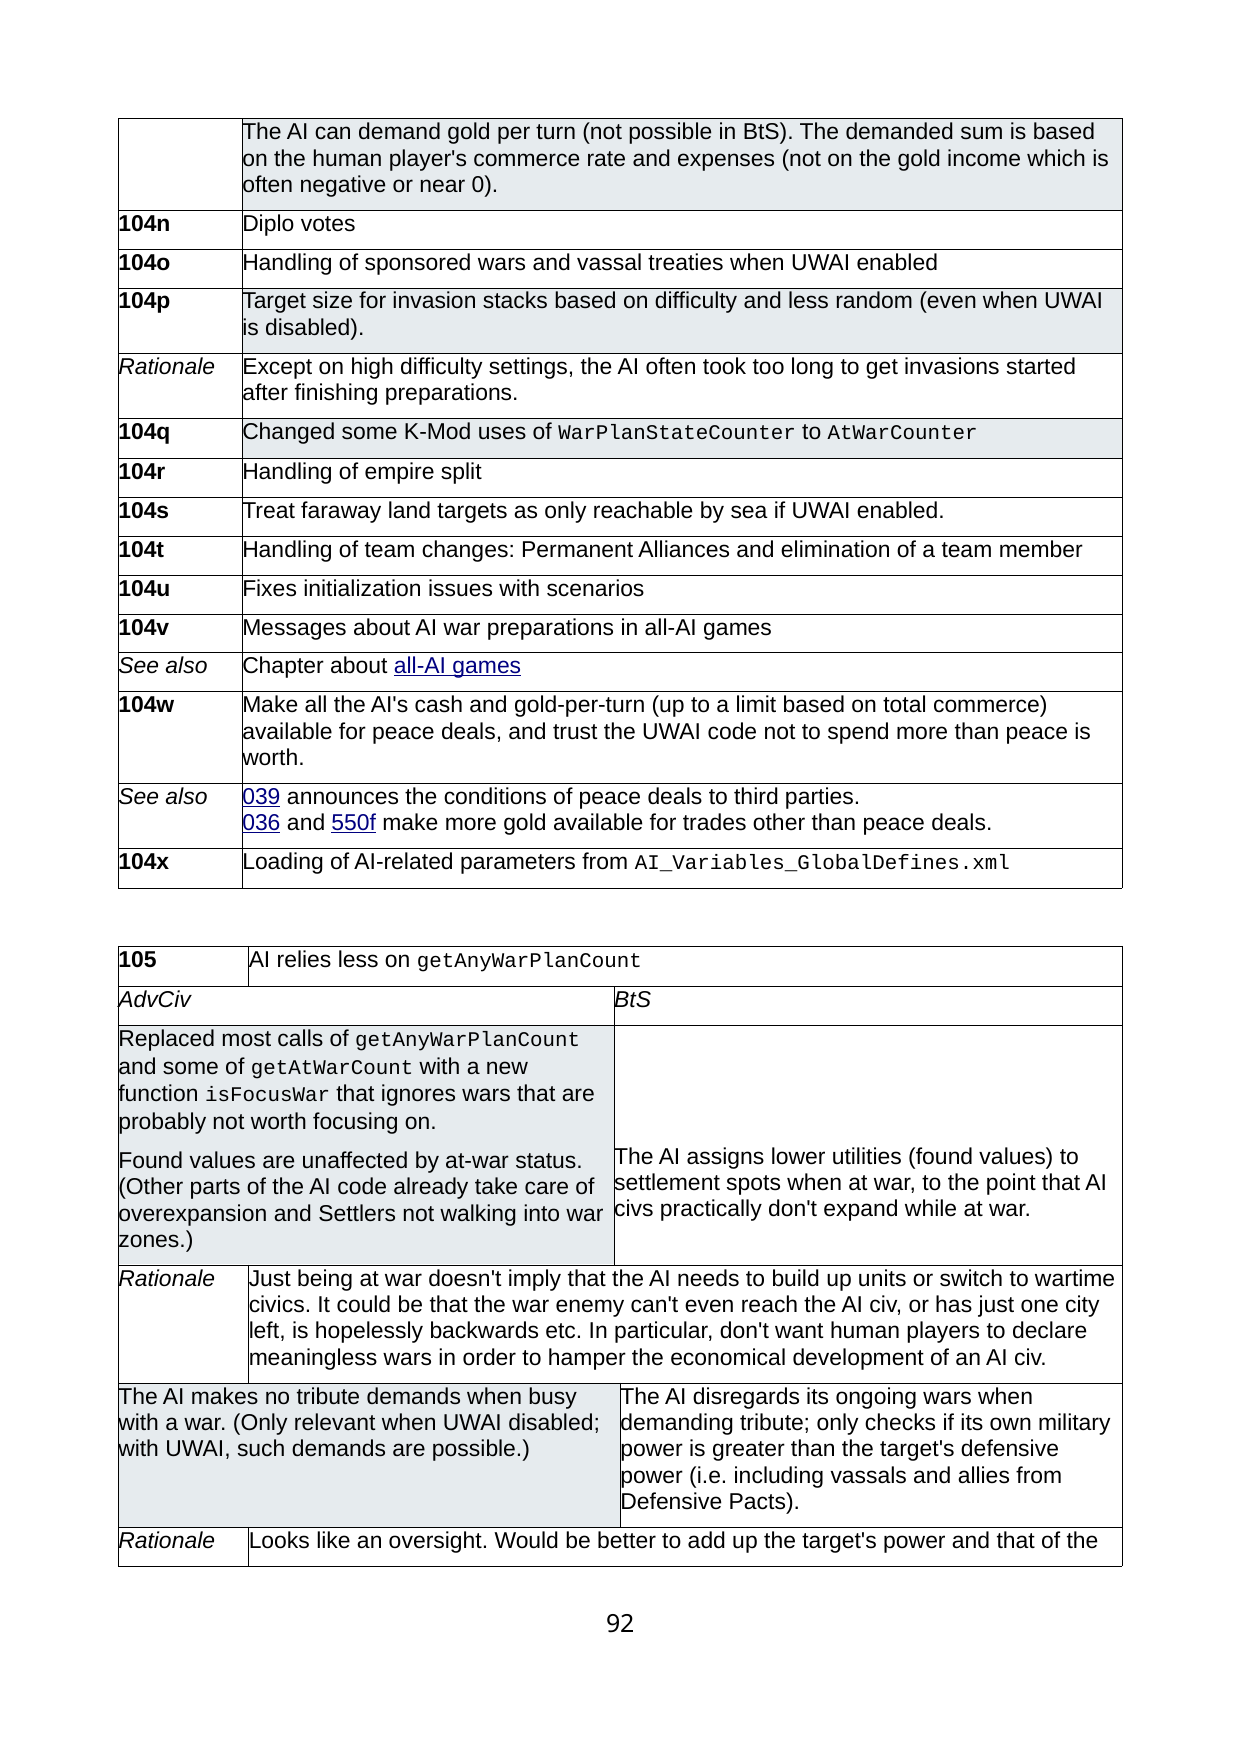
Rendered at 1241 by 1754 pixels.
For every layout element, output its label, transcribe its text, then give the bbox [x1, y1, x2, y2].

table_cell Just being at war doesn't imply that the AI needs to build up units or switch to wartime civics. It could be that the war enemy can't even reach the AI civ, or has just one city left, is hopelessly backwards etc. In particular, don't want human players to declare meaningless wars in order to hamper the economical development of an AI civ. [249, 1266, 1122, 1382]
table_cell 104q [119, 419, 242, 458]
table_cell 104p [119, 289, 242, 353]
table_cell [119, 119, 242, 210]
table_cell 104x [119, 849, 242, 888]
table_cell 039 announces the conditions of peace deals to third parties. 036 and 550f make more gold available for trades other than peace deals. [243, 784, 1122, 848]
table_cell Except on high difficulty settings, the AI often took too long to get invasions started after finishing preparations. [243, 354, 1122, 418]
table_cell 104u [119, 576, 242, 613]
table_cell 104s [119, 498, 242, 536]
table_cell Chapter about all-AI games [243, 653, 1122, 691]
table_cell 104v [119, 615, 242, 652]
table_cell The AI disregards its ongoing wars when demanding tribute; only checks if its own military power is greater than the target's defensive power (i.e. including vassals and allies from Defensive Pacts). [621, 1384, 1122, 1527]
table_cell Target size for invasion stacks based on difficulty and less random (even when UWAI is disabled). [243, 289, 1122, 353]
table_cell Looks like an oversight. Would be better to add up the target's power and that of the [249, 1528, 1122, 1566]
table_cell Replaced most calls of getAnyWarPlanCount and some of getAtWarCount with a new function isFocusWar that ignores wars that are probably not worth focusing on. Found values are unaffected by at-war status. (Other parts of the AI code already take care of overexpansion and Settlers not walking into war zones.) [119, 1026, 614, 1264]
table_cell Diplo votes [243, 211, 1122, 248]
table_cell Messages about AI war preparations in all-AI games [243, 615, 1122, 652]
table_cell 104n [119, 211, 242, 248]
table_cell Handling of empire split [243, 459, 1122, 497]
table_cell Changed some K-Mod uses of WarPlanStateCounter to AtWarCounter [243, 419, 1122, 458]
table_cell The AI assigns lower utilities (found values) to settlement spots when at war, to the point that AI civs practically don't expand while at war. [615, 1026, 1122, 1264]
table_cell 104w [119, 692, 242, 783]
table_cell 104r [119, 459, 242, 497]
table_cell Rationale [119, 1266, 248, 1382]
table_cell Rationale [119, 1528, 248, 1566]
table_cell AdvCiv [119, 987, 614, 1025]
table_cell Handling of team changes: Permanent Alliances and elimination of a team member [243, 537, 1122, 574]
table_cell The AI makes no tribute demands when busy with a war. (Only relevant when UWAI disabled; with UWAI, such demands are possible.) [119, 1384, 620, 1527]
table_header 105 [119, 947, 248, 986]
table_header AI relies less on getAnyWarPlanCount [249, 947, 1122, 986]
table_cell The AI can demand gold per turn (not possible in BtS). The demanded sum is based on the human player's commerce rate and expenses (not on the gold income which is often negative or near 0). [243, 119, 1122, 210]
table_cell Handling of sponsored wars and vassal treaties when UWAI enabled [243, 250, 1122, 287]
table_cell See also [119, 784, 242, 848]
table_cell Fixes initialization issues with scenarios [243, 576, 1122, 613]
table_cell Treat faraway land targets as only reachable by sea if UWAI enabled. [243, 498, 1122, 536]
table_cell 104t [119, 537, 242, 574]
table_cell BtS [615, 987, 1122, 1025]
table_cell Rationale [119, 354, 242, 418]
table_cell Loading of AI-related parameters from AI_Variables_GlobalDefines.xml [243, 849, 1122, 888]
table_cell See also [119, 653, 242, 691]
table_cell Make all the AI's cash and gold-per-turn (up to a limit based on total commerce) available for peace deals, and trust the UWAI code not to spend more than peace is worth. [243, 692, 1122, 783]
table_cell 104o [119, 250, 242, 287]
